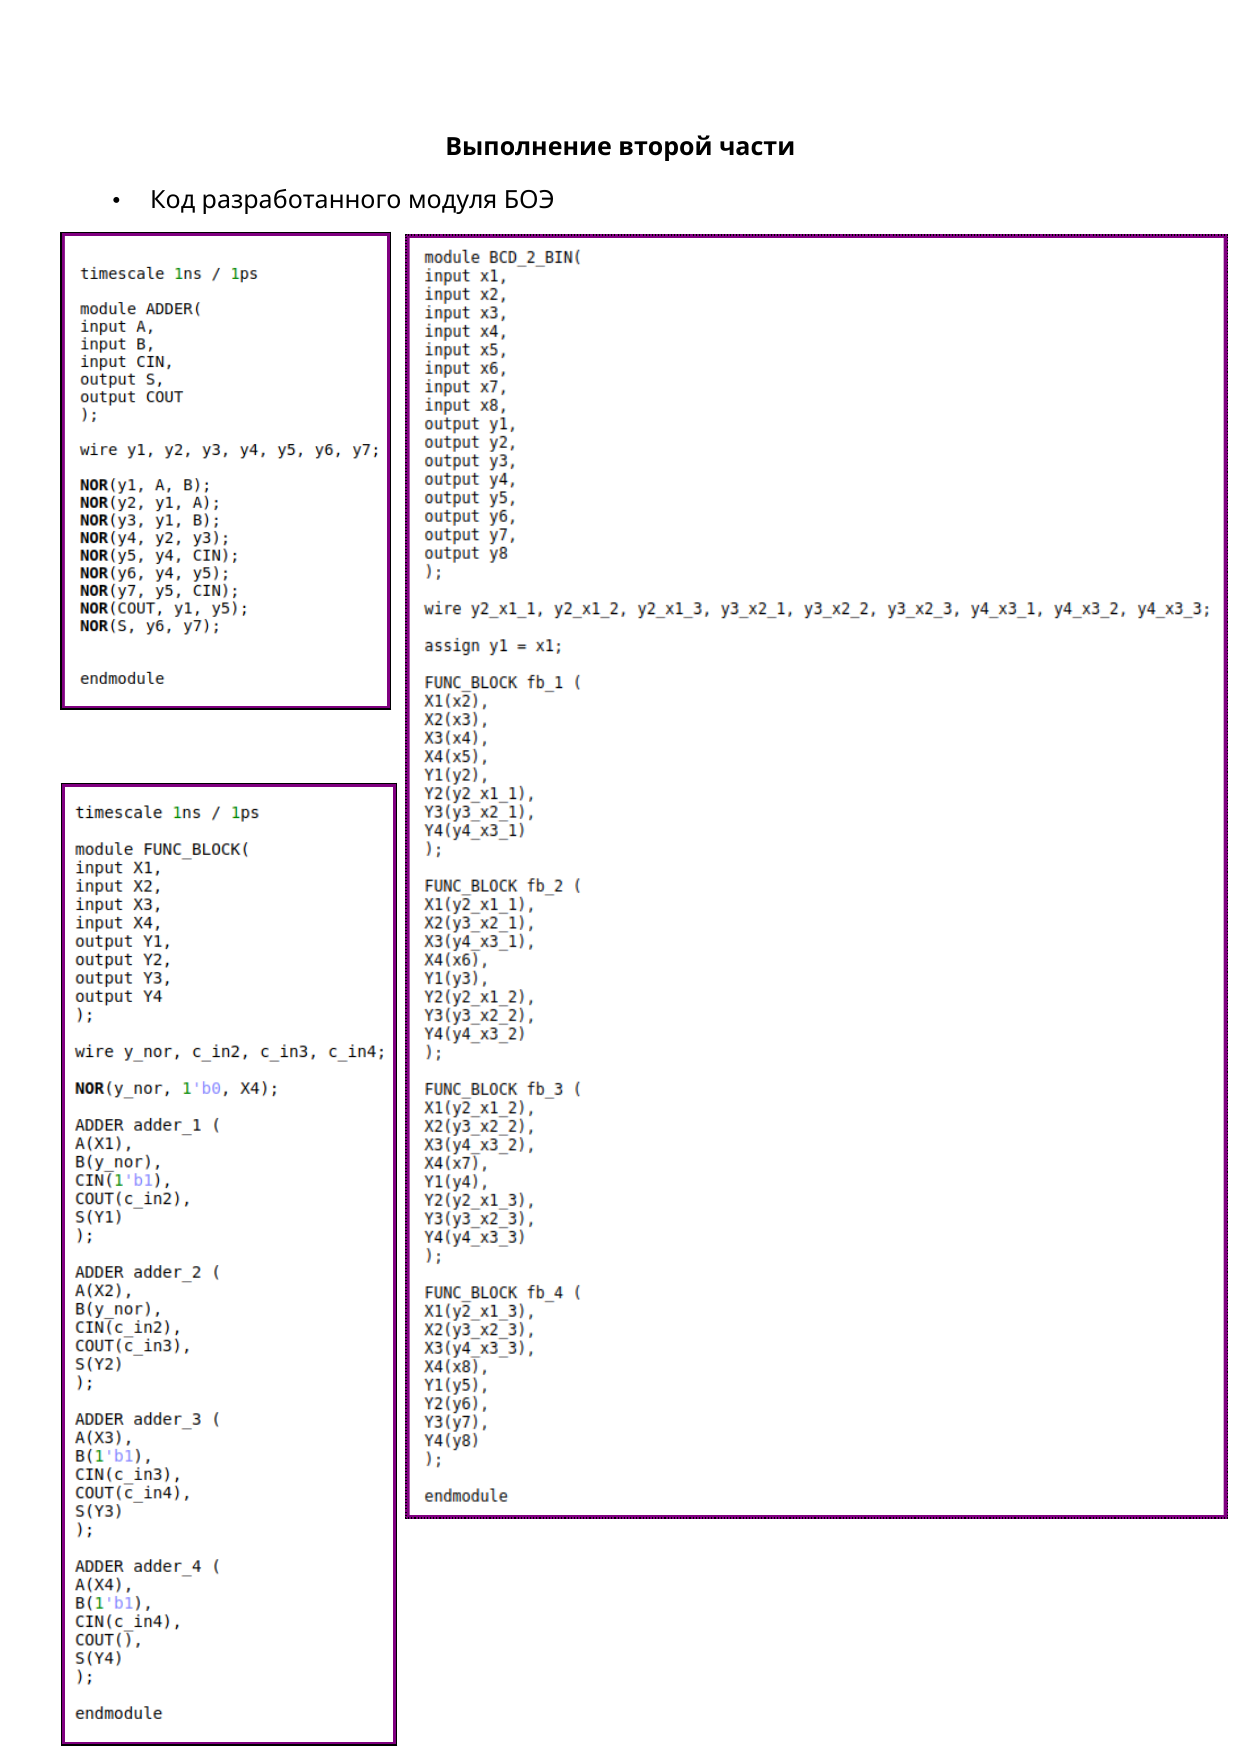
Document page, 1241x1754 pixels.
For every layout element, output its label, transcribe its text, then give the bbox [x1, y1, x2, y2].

list Код разработанного модуля БОЭ [112, 182, 1165, 216]
picture [409, 238, 1224, 1515]
picture [65, 787, 393, 1742]
picture [64, 236, 387, 706]
text Выполнение второй части [75, 128, 1165, 162]
